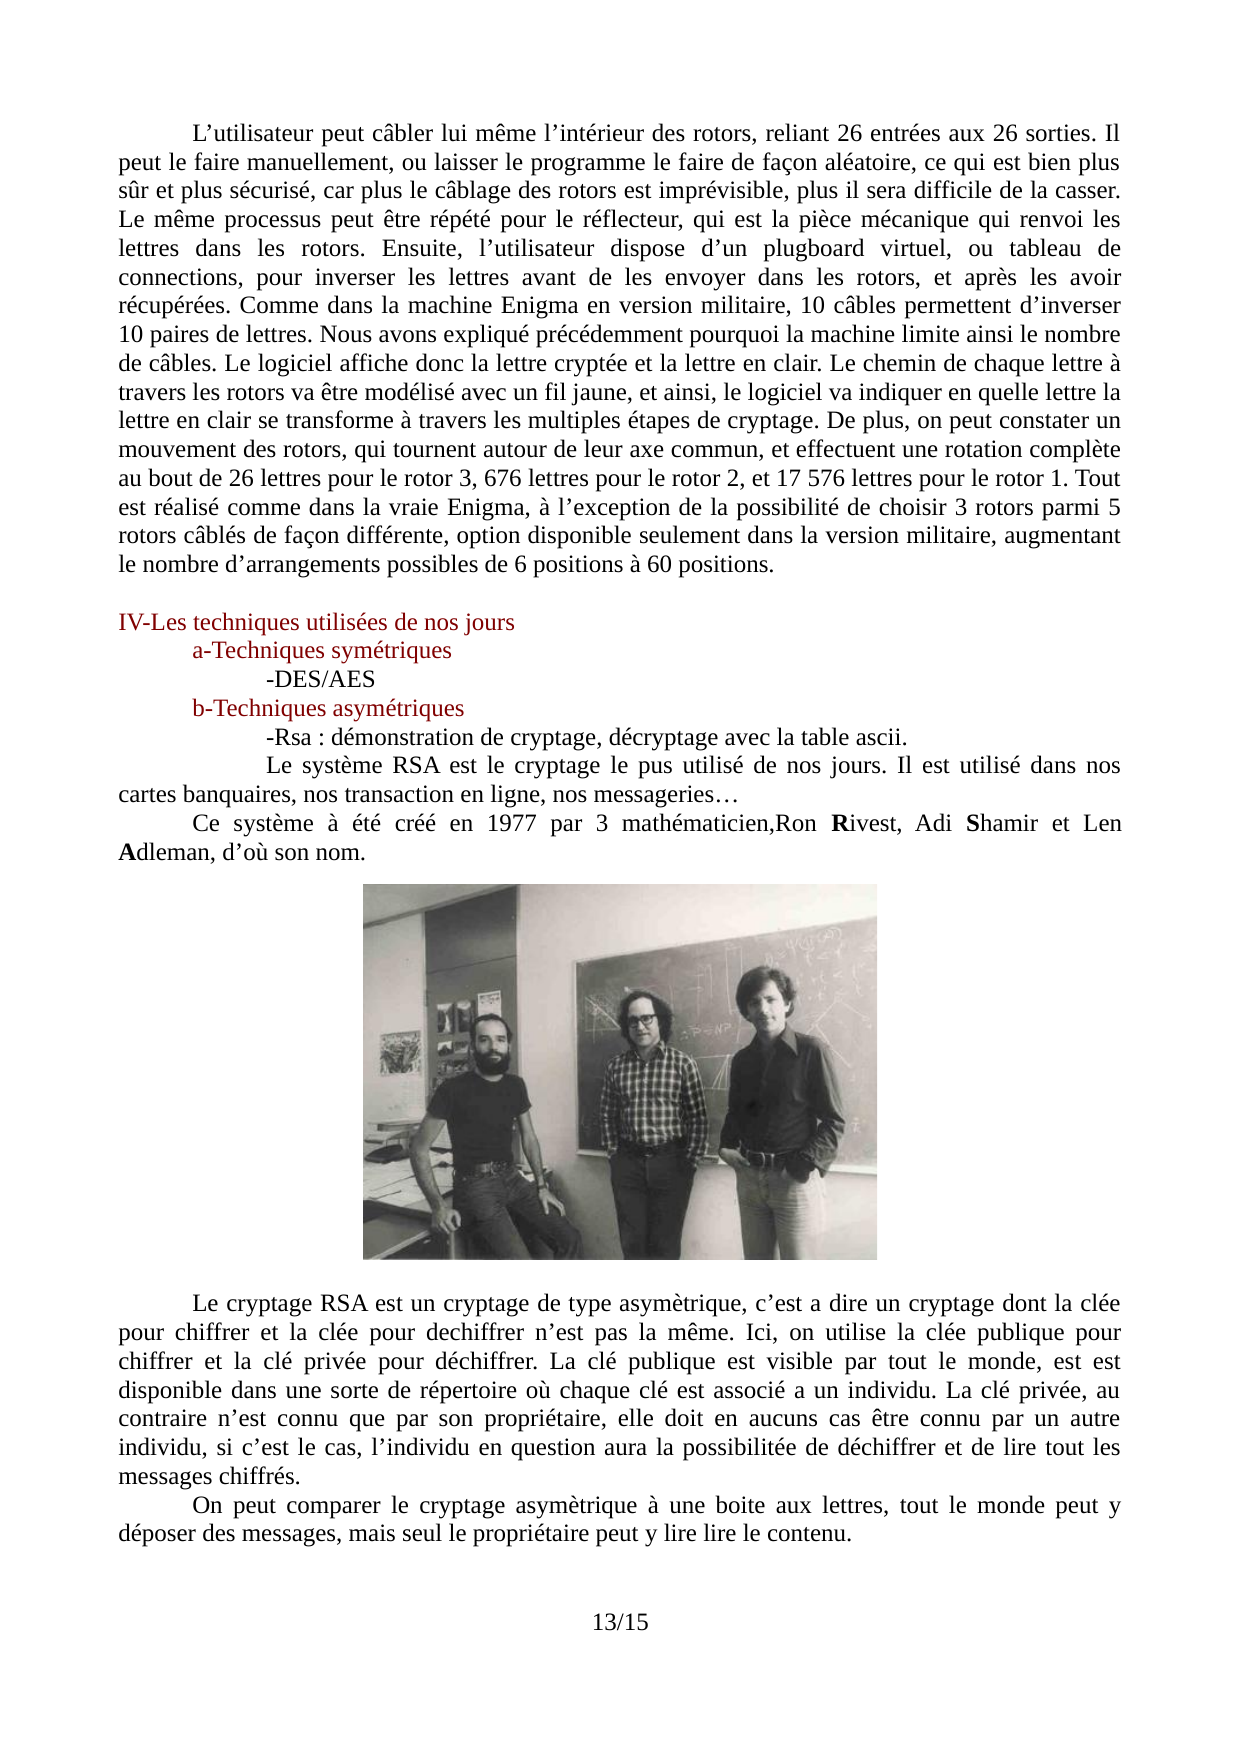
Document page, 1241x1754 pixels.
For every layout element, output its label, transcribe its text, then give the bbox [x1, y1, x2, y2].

text On peut comparer le cryptage asymètrique à une boite aux lettres, tout le monde peut y déposer des messages, mais seul le propriétaire peut y lire lire le contenu. [118, 1490, 1122, 1547]
text L’utilisateur peut câbler lui même l’intérieur des rotors, reliant 26 entrées aux 26 sorties. Il peut le faire manuellement, ou laisser le programme le faire de façon aléatoire, ce qui est bien plus sûr et plus sécurisé, car plus le câblage des rotors est imprévisible, plus il sera difficile de la casser. Le même processus peut être répété pour le réflecteur, qui est la pièce mécanique qui renvoi les lettres dans les rotors. Ensuite, l’utilisateur dispose d’un plugboard virtuel, ou tableau de connections, pour inverser les lettres avant de les envoyer dans les rotors, et après les avoir récupérées. Comme dans la machine Enigma en version militaire, 10 câbles permettent d’inverser 10 paires de lettres. Nous avons expliqué précédemment pourquoi la machine limite ainsi le nombre de câbles. Le logiciel affiche donc la lettre cryptée et la lettre en clair. Le chemin de chaque lettre à travers les rotors va être modélisé avec un fil jaune, et ainsi, le logiciel va indiquer en quelle lettre la lettre en clair se transforme à travers les multiples étapes de cryptage. De plus, on peut constater un mouvement des rotors, qui tournent autour de leur axe commun, et effectuent une rotation complète au bout de 26 lettres pour le rotor 3, 676 lettres pour le rotor 2, et 17 576 lettres pour le rotor 1. Tout est réalisé comme dans la vraie Enigma, à l’exception de la possibilité de choisir 3 rotors parmi 5 rotors câblés de façon différente, option disponible seulement dans la version militaire, augmentant le nombre d’arrangements possibles de 6 positions à 60 positions. [118, 118, 1122, 578]
text -DES/AES [118, 664, 1122, 693]
text b-Techniques asymétriques [118, 693, 1122, 722]
text -Rsa : démonstration de cryptage, décryptage avec la table ascii. [118, 722, 1122, 751]
picture [363, 884, 878, 1260]
text a-Techniques symétriques [118, 636, 1122, 664]
text Ce système à été créé en 1977 par 3 mathématicien,Ron Rivest, Adi Shamir et Len Adleman, d’où son nom. [118, 808, 1122, 866]
text IV-Les techniques utilisées de nos jours [118, 607, 1122, 636]
text Le cryptage RSA est un cryptage de type asymètrique, c’est a dire un cryptage dont la clée pour chiffrer et la clée pour dechiffrer n’est pas la même. Ici, on utilise la clée publique pour chiffrer et la clé privée pour déchiffrer. La clé publique est visible par tout le monde, est est disponible dans une sorte de répertoire où chaque clé est associé a un individu. La clé privée, au contraire n’est connu que par son propriétaire, elle doit en aucuns cas être connu par un autre individu, si c’est le cas, l’individu en question aura la possibilitée de déchiffrer et de lire tout les messages chiffrés. [118, 1288, 1122, 1490]
text Le système RSA est le cryptage le pus utilisé de nos jours. Il est utilisé dans nos cartes banquaires, nos transaction en ligne, nos messageries… [118, 751, 1122, 808]
